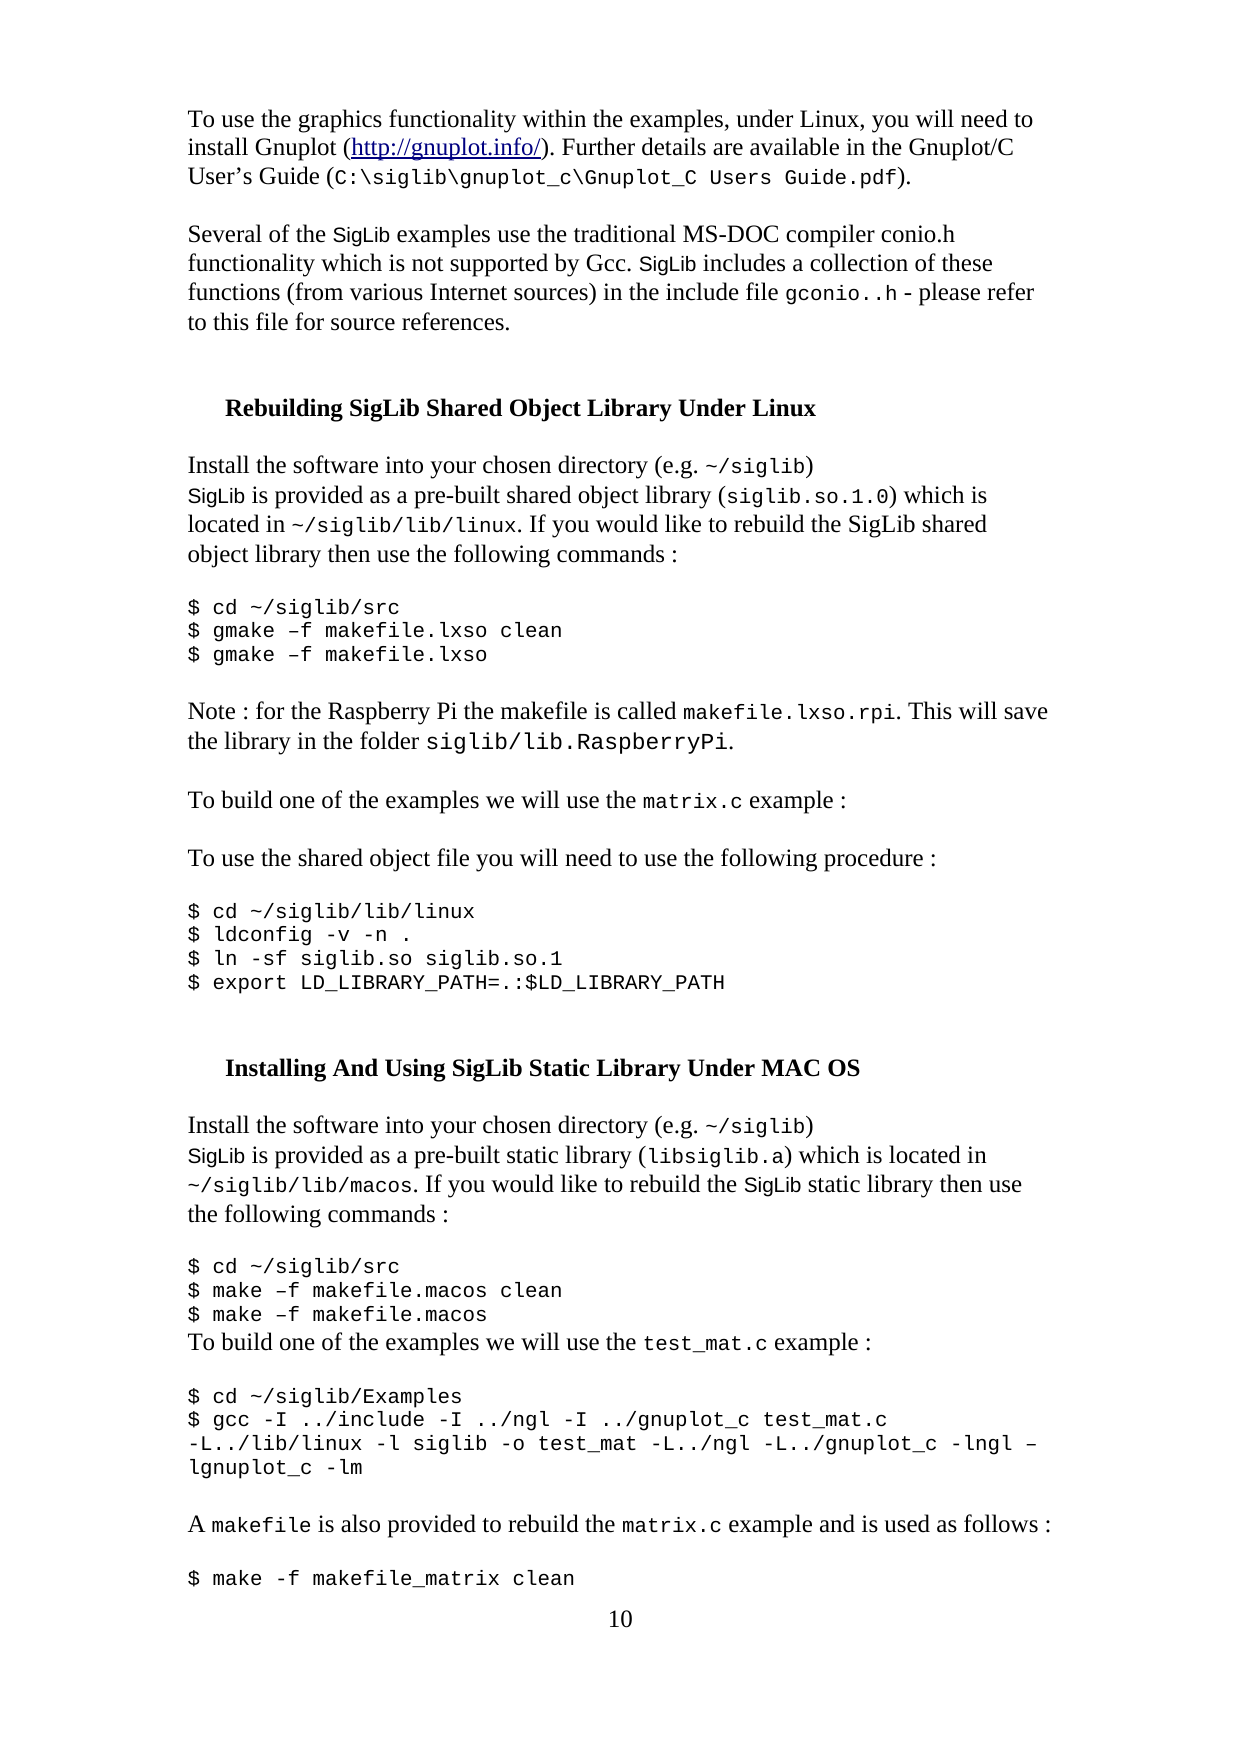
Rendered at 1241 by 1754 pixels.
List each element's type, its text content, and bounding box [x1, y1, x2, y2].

text $ cd ~/siglib/Examples [187, 1386, 1053, 1409]
text $ gmake –f makefile.lxso clean [187, 620, 1053, 644]
text $ cd ~/siglib/lib/linux [187, 901, 1053, 924]
text $ ln -sf siglib.so siglib.so.1 [187, 948, 1053, 972]
text $ make –f makefile.macos clean [187, 1280, 1053, 1304]
text $ gcc -I ../include -I ../ngl -I ../gnuplot_c test_mat.c -L../lib/linux -l siglib -o test_mat -L../ngl -L../gnuplot_c -lngl –lgnuplot_c -lm [187, 1409, 1053, 1480]
text $ gmake –f makefile.lxso [187, 644, 1053, 668]
text $ cd ~/siglib/src [187, 597, 1053, 620]
text SigLib is provided as a pre-built shared object library (siglib.so.1.0) which is located in ~/siglib/lib/linux. If you would like to rebuild the SigLib shared object library then use the following commands : [187, 480, 1053, 568]
text $ export LD_LIBRARY_PATH=.:$LD_LIBRARY_PATH [187, 972, 1053, 995]
text To use the shared object file you will need to use the following procedure : [187, 843, 1053, 872]
subtitle Installing And Using SigLib Static Library Under MAC OS [225, 1053, 1053, 1082]
text A makefile is also provided to rebuild the matrix.c example and is used as follows : [187, 1509, 1053, 1539]
text $ make –f makefile.macos [187, 1304, 1053, 1327]
text Note : for the Raspberry Pi the makefile is called makefile.lxso.rpi. This will save the library in the folder siglib/lib.RaspberryPi. [187, 696, 1053, 756]
text To use the graphics functionality within the examples, under Linux, you will need to install Gnuplot (http://gnuplot.info/). Further details are available in the Gnuplot/C User’s Guide (C:\siglib\gnuplot_c\Gnuplot_C Users Guide.pdf). [187, 104, 1053, 191]
text $ cd ~/siglib/src [187, 1257, 1053, 1280]
text $ ldconfig -v -n . [187, 924, 1053, 948]
text To build one of the examples we will use the matrix.c example : [187, 785, 1053, 814]
text To build one of the examples we will use the test_mat.c example : [187, 1327, 1053, 1357]
text SigLib is provided as a pre-built static library (libsiglib.a) which is located in ~/siglib/lib/macos. If you would like to rebuild the SigLib static library then use the following commands : [187, 1140, 1053, 1228]
text $ make -f makefile_matrix clean [187, 1567, 1053, 1591]
subtitle Rebuilding SigLib Shared Object Library Under Linux [225, 393, 1053, 422]
text Several of the SigLib examples use the traditional MS-DOC compiler conio.h functionality which is not supported by Gcc. SigLib includes a collection of these functions (from various Internet sources) in the include file gconio..h - please refer to this file for source references. [187, 219, 1053, 335]
text Install the software into your chosen directory (e.g. ~/siglib) [187, 1110, 1053, 1140]
text Install the software into your chosen directory (e.g. ~/siglib) [187, 450, 1053, 480]
